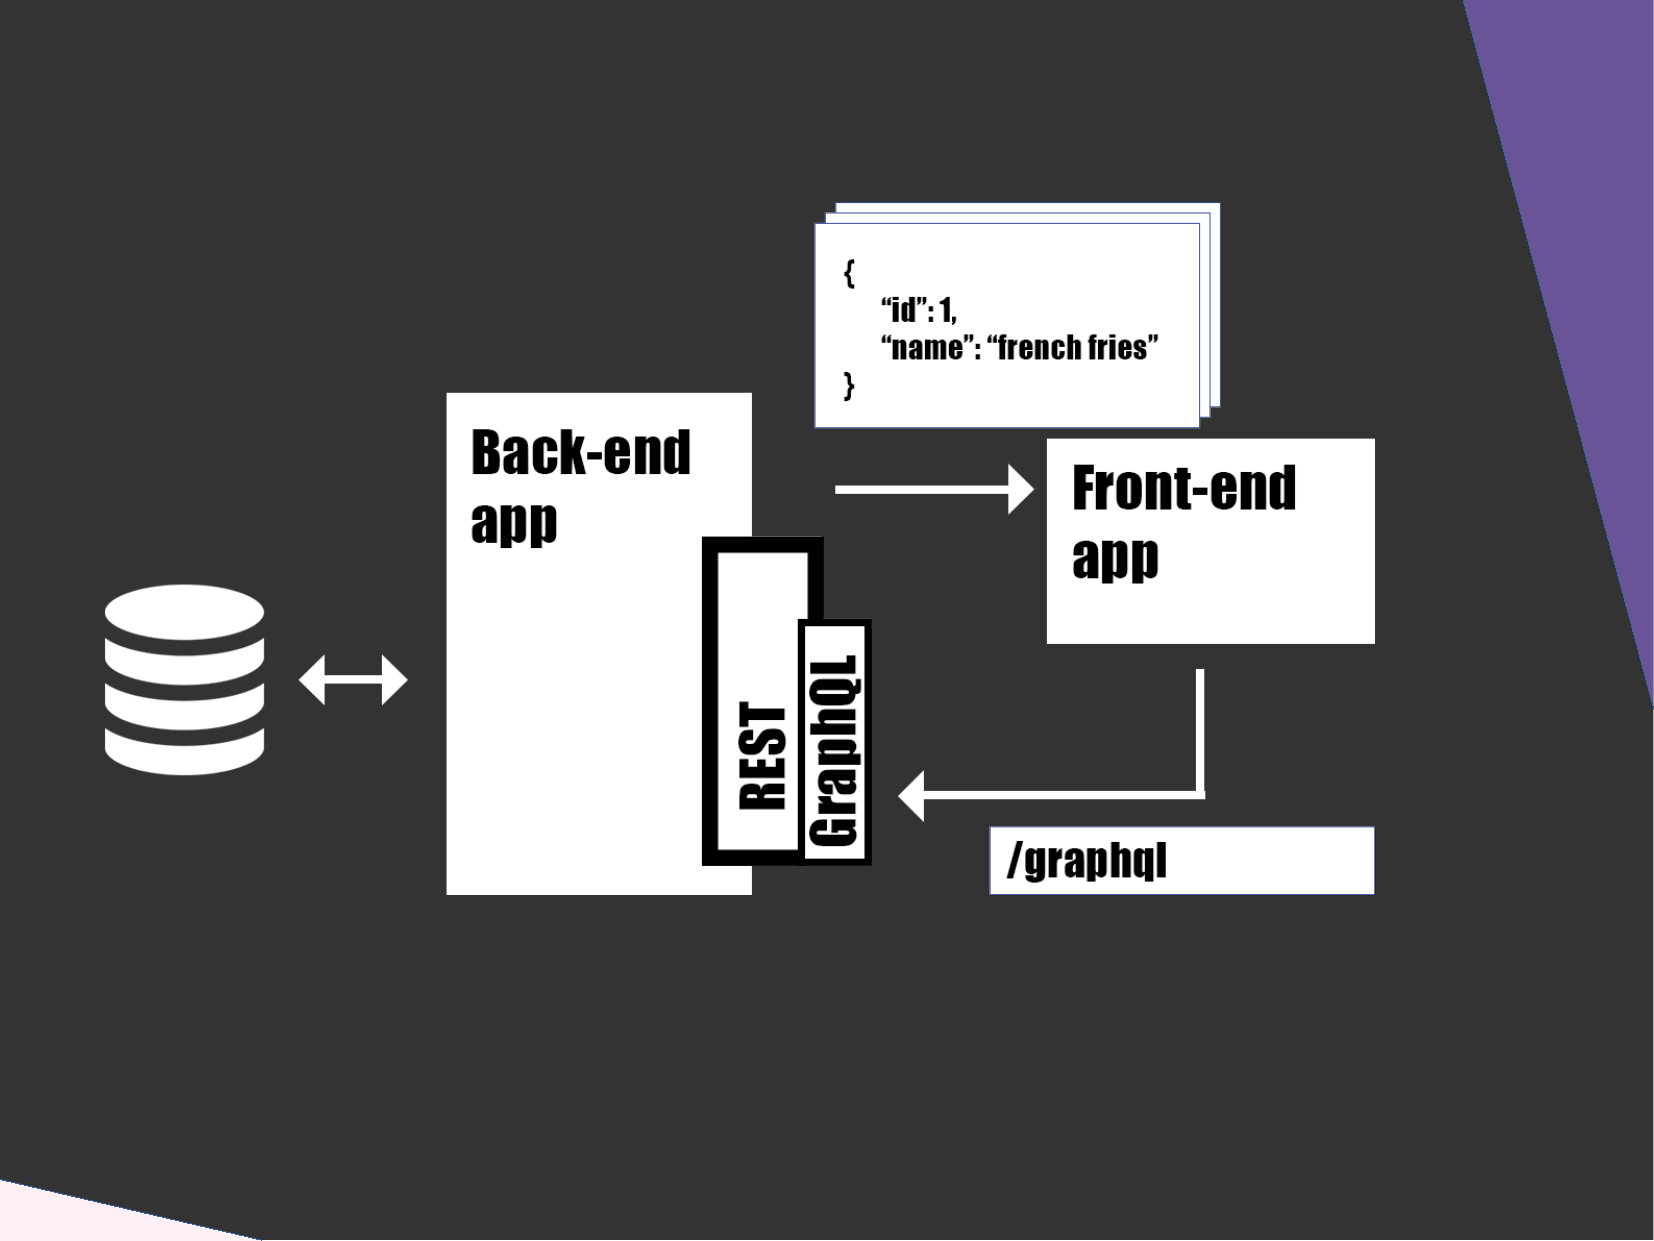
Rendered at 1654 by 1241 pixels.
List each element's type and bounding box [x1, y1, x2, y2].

picture [63, 151, 1591, 1089]
text_box [0, 1179, 266, 1241]
text_box [1463, 0, 1654, 710]
